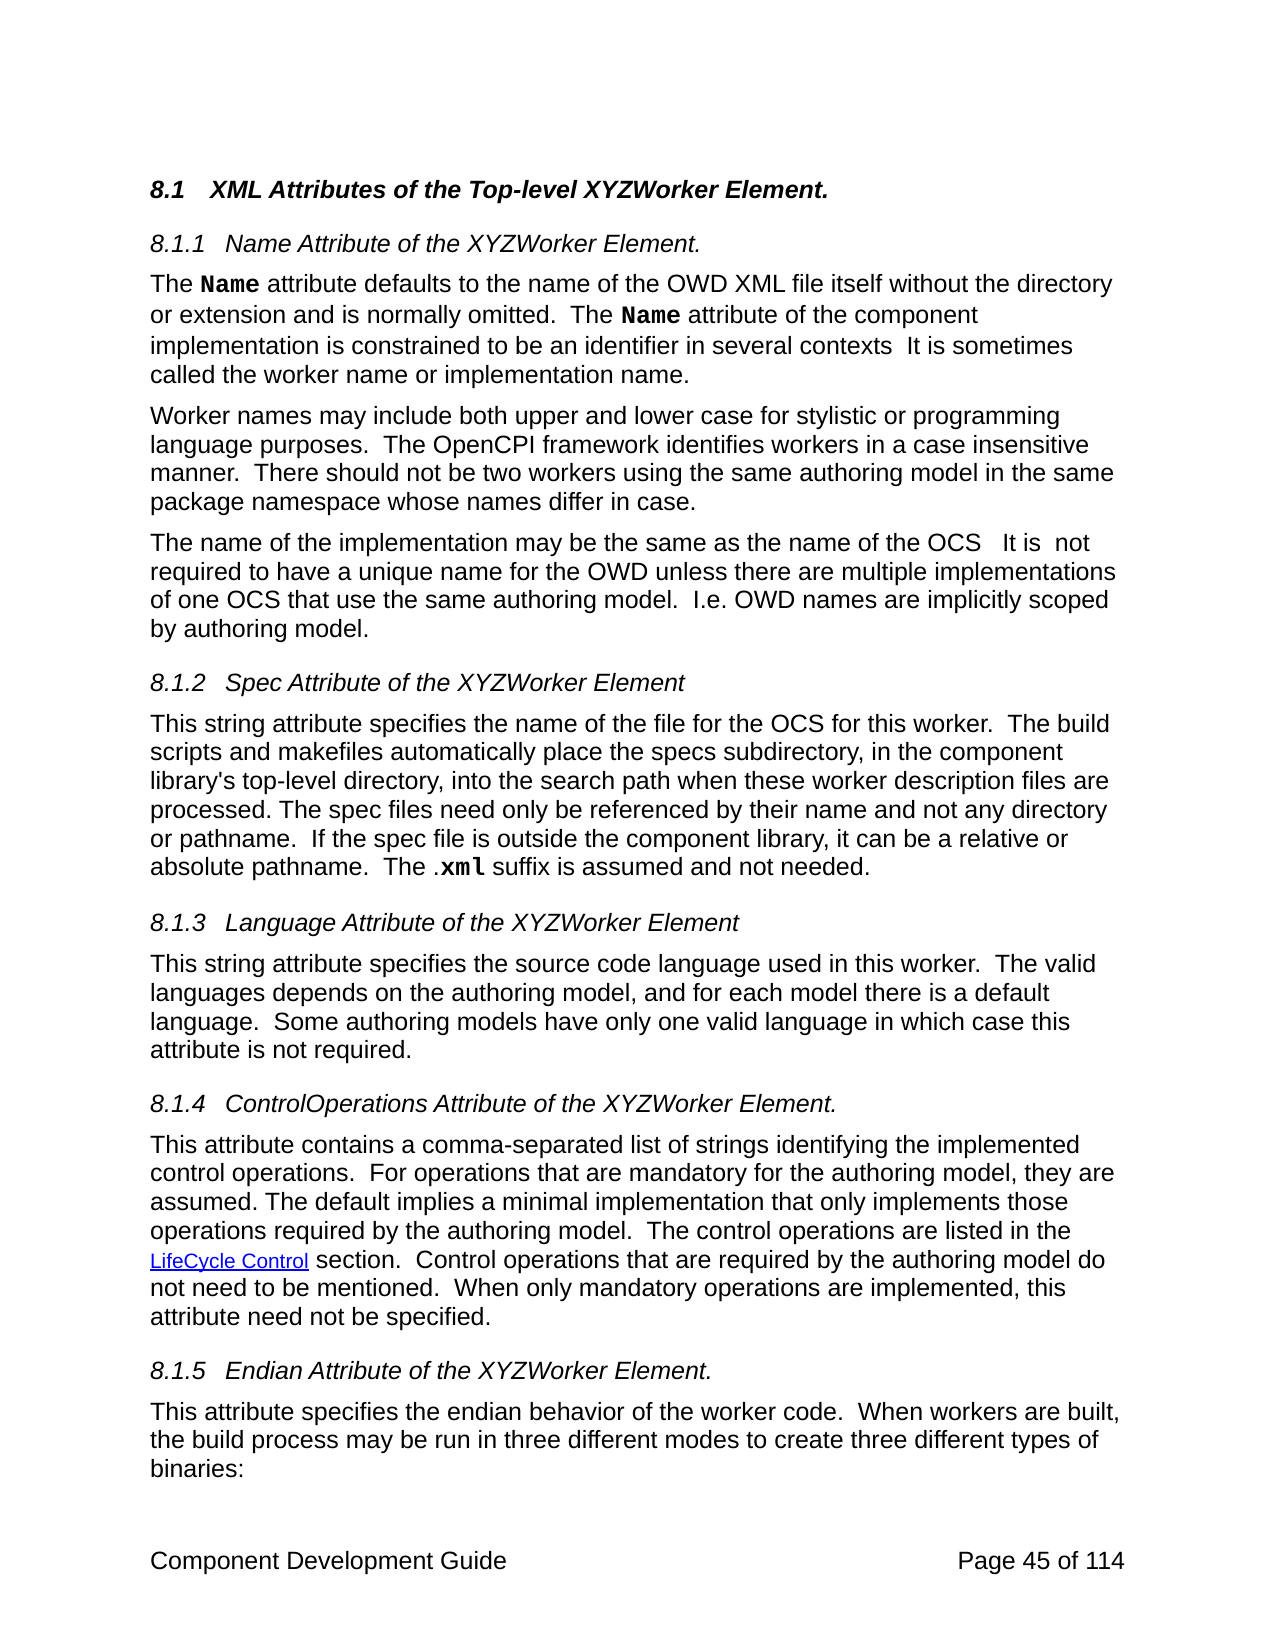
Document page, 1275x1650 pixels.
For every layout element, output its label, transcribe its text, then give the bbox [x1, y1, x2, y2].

subtitle Name Attribute of the XYZWorker Element. [150, 229, 1125, 257]
text This string attribute specifies the name of the file for the OCS for this worker. The build scripts and makefiles automatically place the specs subdirectory, in the component library's top-level directory, into the search path when these worker description files are processed. The spec files need only be referenced by their name and not any directory or pathname. If the spec file is outside the component library, it can be a relative or absolute pathname. The .xml suffix is assumed and not needed. [150, 708, 1125, 883]
subtitle Endian Attribute of the XYZWorker Element. [150, 1356, 1125, 1385]
text The name of the implementation may be the same as the name of the OCS It is not required to have a unique name for the OWD unless there are multiple implementations of one OCS that use the same authoring model. I.e. OWD names are implicitly scoped by authoring model. [150, 528, 1125, 643]
subtitle Spec Attribute of the XYZWorker Element [150, 668, 1125, 697]
subtitle XML Attributes of the Top-level XYZWorker Element. [150, 175, 1125, 204]
subtitle ControlOperations Attribute of the XYZWorker Element. [150, 1089, 1125, 1118]
subtitle Language Attribute of the XYZWorker Element [150, 908, 1125, 937]
text This attribute contains a comma-separated list of strings identifying the implemented control operations. For operations that are mandatory for the authoring model, they are assumed. The default implies a minimal implementation that only implements those operations required by the authoring model. The control operations are listed in the LifeCycle Control section. Control operations that are required by the authoring model do not need to be mentioned. When only mandatory operations are implemented, this attribute need not be specified. [150, 1130, 1125, 1331]
text Worker names may include both upper and lower case for stylistic or programming language purposes. The OpenCPI framework identifies workers in a case insensitive manner. There should not be two workers using the same authoring model in the same package namespace whose names differ in case. [150, 401, 1125, 516]
text This attribute specifies the endian behavior of the worker code. When workers are built, the build process may be run in three different modes to create three different types of binaries: [150, 1397, 1125, 1483]
text This string attribute specifies the source code language used in this worker. The valid languages depends on the authoring model, and for each model there is a default language. Some authoring models have only one valid language in which case this attribute is not required. [150, 949, 1125, 1064]
text The Name attribute defaults to the name of the OWD XML file itself without the directory or extension and is normally omitted. The Name attribute of the component implementation is constrained to be an identifier in several contexts It is sometimes called the worker name or implementation name. [150, 269, 1125, 389]
